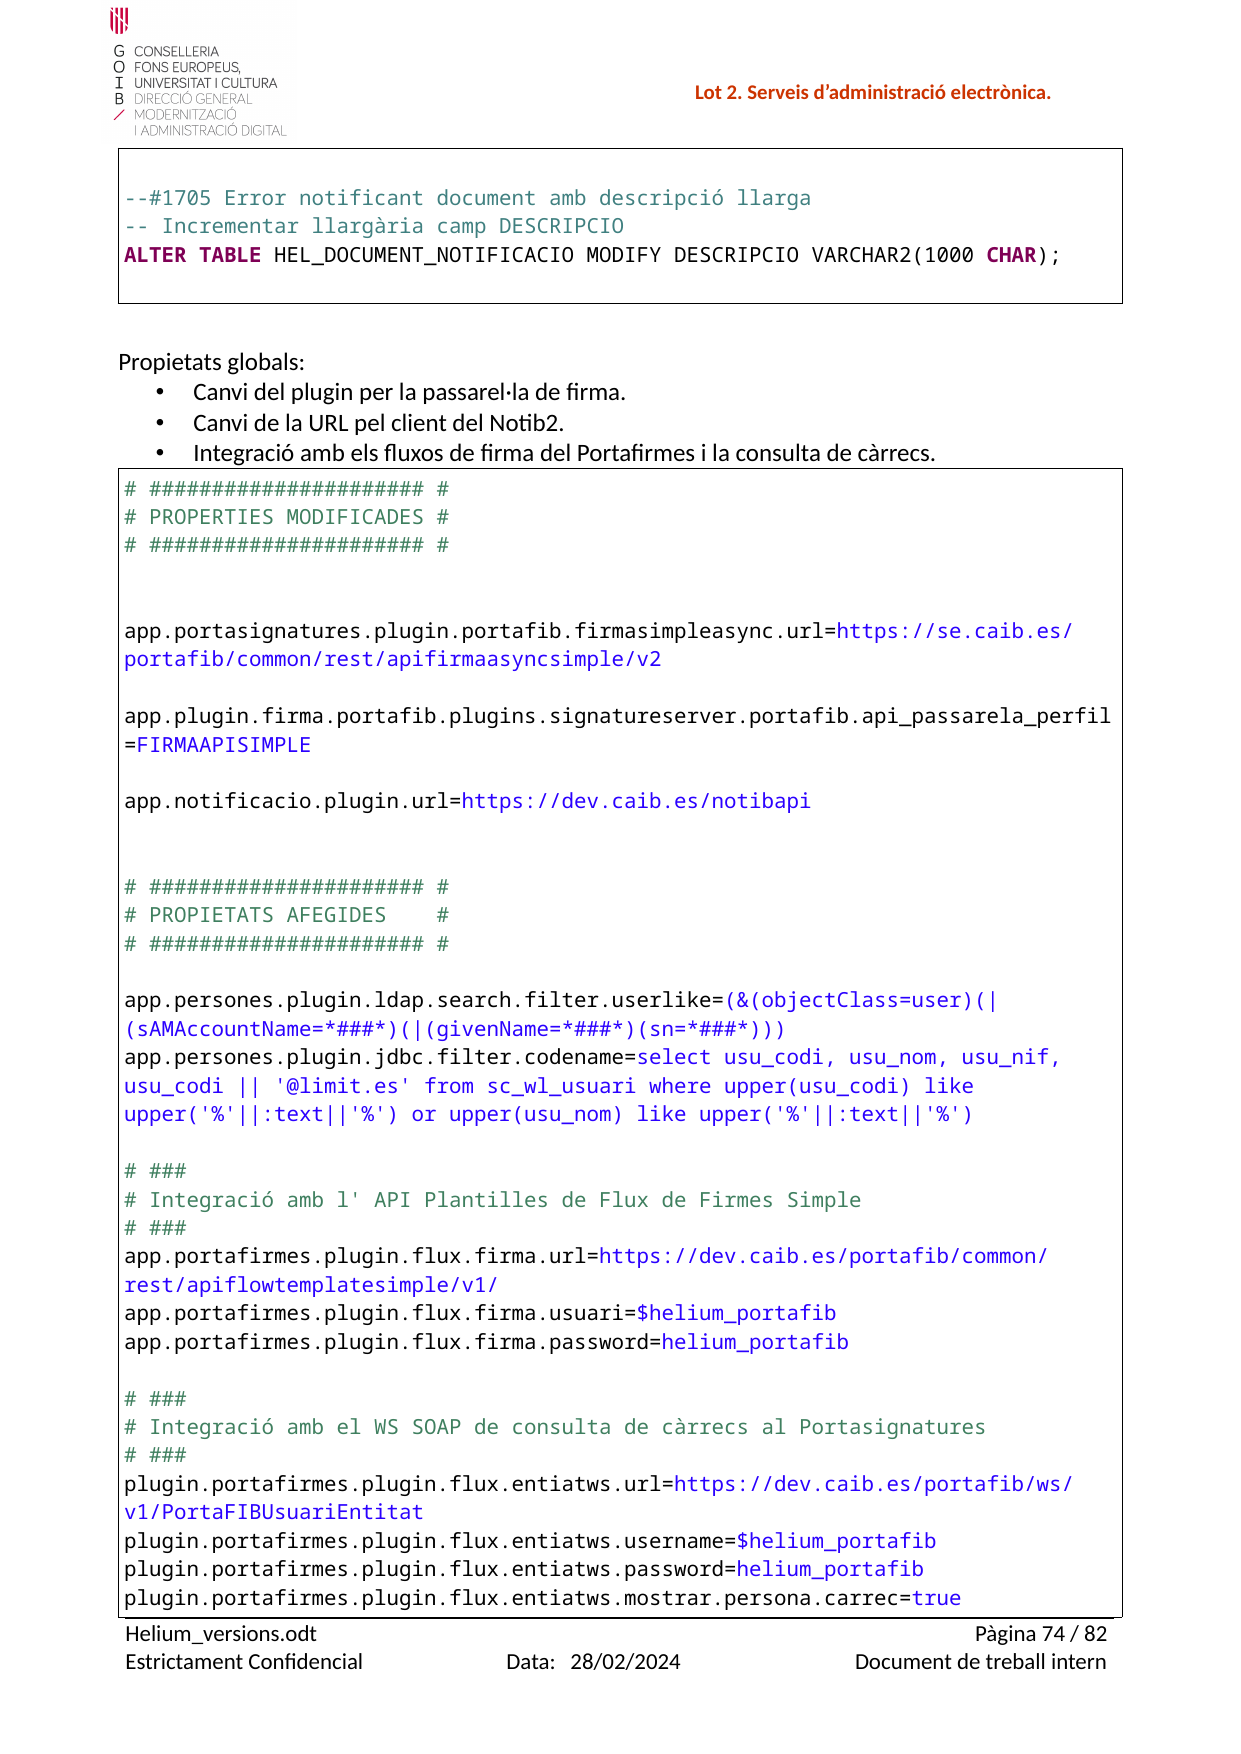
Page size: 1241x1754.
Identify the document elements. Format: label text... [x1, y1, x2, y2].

list Integració amb els fluxos de firma del Portafirmes i la consulta de càrrecs. [156, 437, 1122, 468]
list Canvi de la URL pel client del Notib2. [156, 407, 1122, 437]
table_header # ###################### # # PROPERTIES MODIFICADES # # ###################### # app.portasignatures.plugin.portafib.firmasimpleasync.url=https://se.caib.es/portafib/common/rest/apifirmaasyncsimple/v2 app.plugin.firma.portafib.plugins.signatureserver.portafib.api_passarela_perfil=FIRMAAPISIMPLE app.notificacio.plugin.url=https://dev.caib.es/notibapi # ###################### # # PROPIETATS AFEGIDES # # ###################### # app.persones.plugin.ldap.search.filter.userlike=(&(objectClass=user)(|(sAMAccountName=*###*)(|(givenName=*###*)(sn=*###*))) app.persones.plugin.jdbc.filter.codename=select usu_codi, usu_nom, usu_nif, usu_codi || '@limit.es' from sc_wl_usuari where upper(usu_codi) like upper('%'||:text||'%') or upper(usu_nom) like upper('%'||:text||'%') # ### # Integració amb l' API Plantilles de Flux de Firmes Simple # ### app.portafirmes.plugin.flux.firma.url=https://dev.caib.es/portafib/common/rest/apiflowtemplatesimple/v1/ app.portafirmes.plugin.flux.firma.usuari=$helium_portafib app.portafirmes.plugin.flux.firma.password=helium_portafib # ### # Integració amb el WS SOAP de consulta de càrrecs al Portasignatures # ### plugin.portafirmes.plugin.flux.entiatws.url=https://dev.caib.es/portafib/ws/v1/PortaFIBUsuariEntitat plugin.portafirmes.plugin.flux.entiatws.username=$helium_portafib plugin.portafirmes.plugin.flux.entiatws.password=helium_portafib plugin.portafirmes.plugin.flux.entiatws.mostrar.persona.carrec=true [119, 469, 1122, 1617]
picture [100, 0, 297, 144]
list Canvi del plugin per la passarel·la de firma. [156, 376, 1122, 407]
text Propietats globals: [118, 346, 1122, 376]
table_header --#1705 Error notificant document amb descripció llarga -- Incrementar llargària camp DESCRIPCIO ALTER TABLE HEL_DOCUMENT_NOTIFICACIO MODIFY DESCRIPCIO VARCHAR2(1000 CHAR); [119, 149, 1122, 302]
